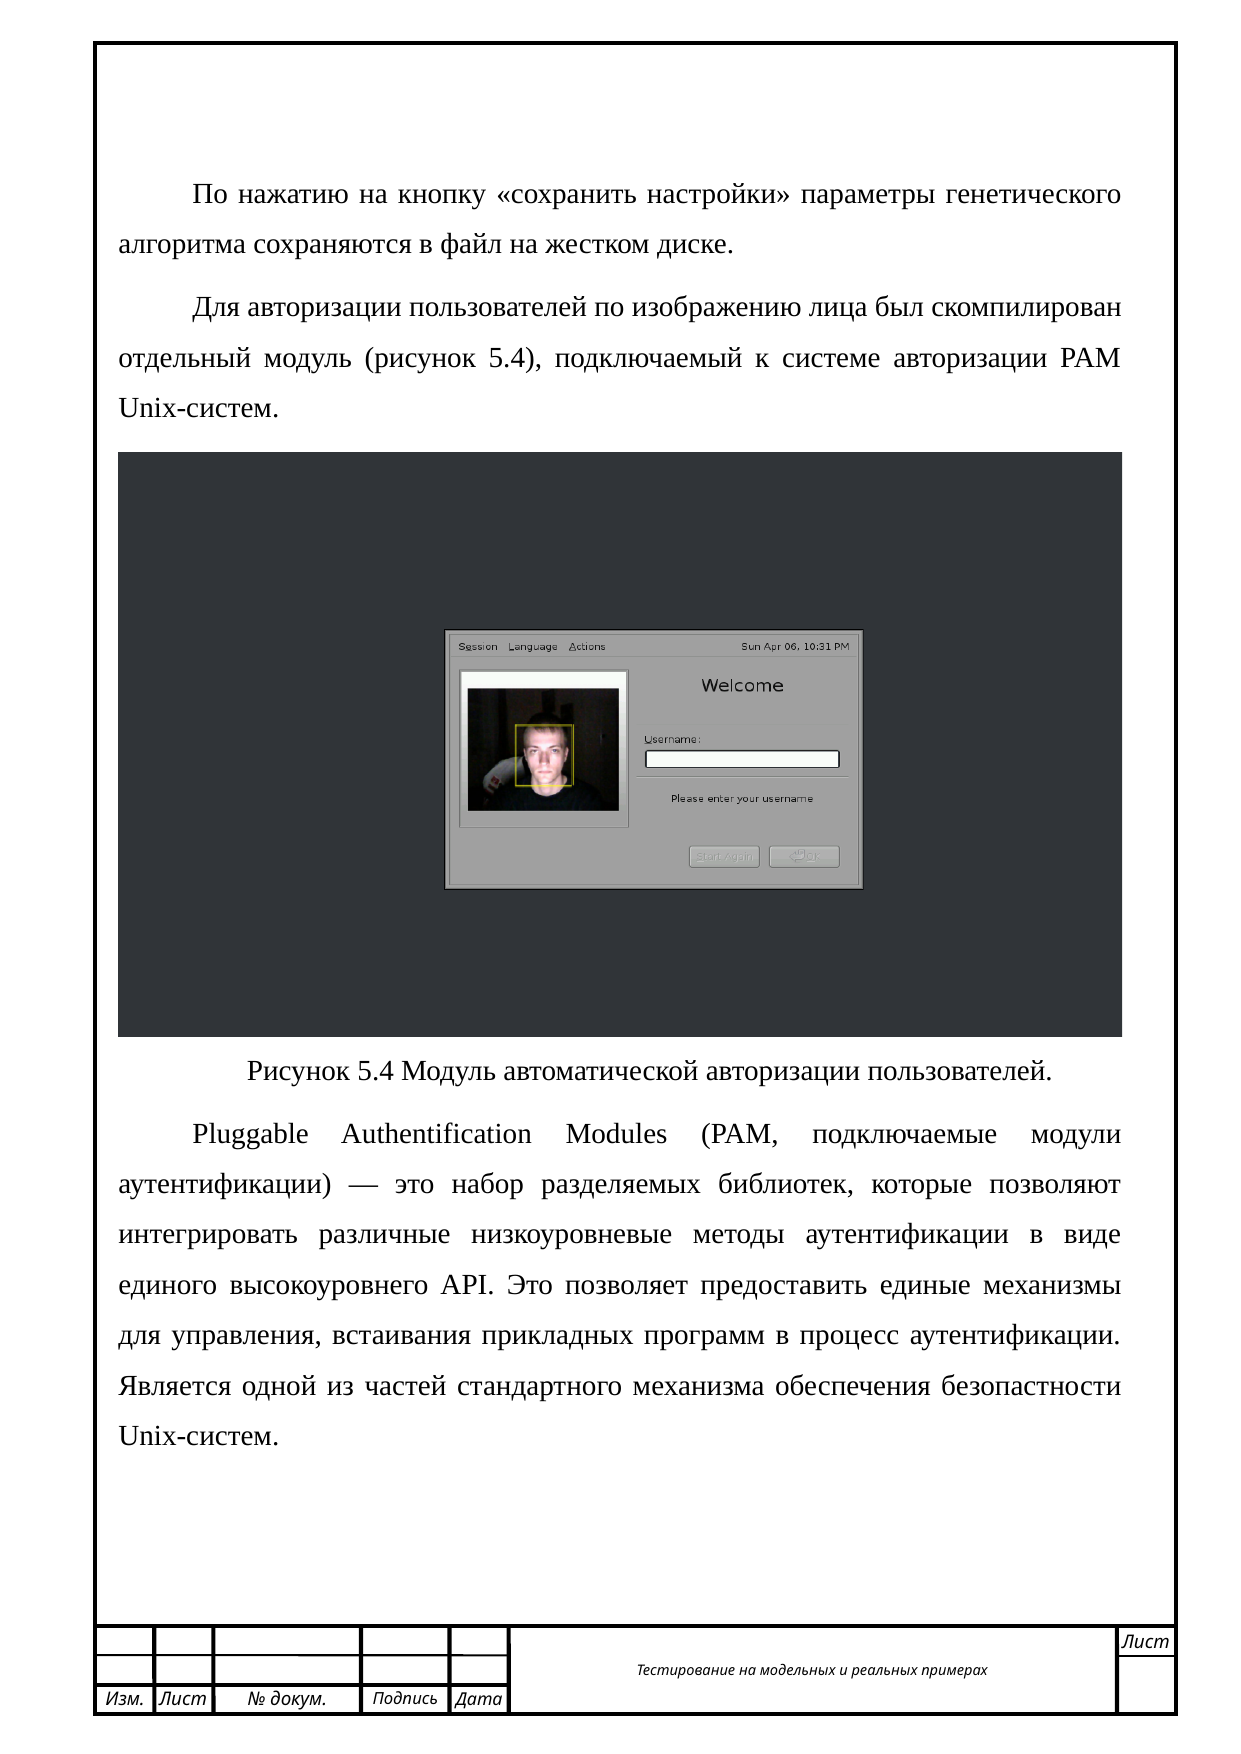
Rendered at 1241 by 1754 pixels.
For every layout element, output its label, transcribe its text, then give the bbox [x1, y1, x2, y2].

text Pluggable Authentification Modules (PAM, подключаемые модули аутентификации) — это набор разделяемых библиотек, которые позволяют интегрировать различные низкоуровневые методы аутентификации в виде единого высокоуровнего API. Это позволяет предоставить единые механизмы для управления, встаивания прикладных программ в процесс аутентификации. Является одной из частей стандартного механизма обеспечения безопастности Unix-систем. [118, 1116, 1122, 1451]
text Для авторизации пользователей по изображению лица был скомпилирован отдельный модуль (рисунок 5.4), подключаемый к системе авторизации PAM Unix-систем. [118, 289, 1122, 424]
text По нажатию на кнопку «сохранить настройки» параметры генетического алгоритма сохраняются в файл на жестком диске. [118, 176, 1122, 260]
picture [118, 452, 1123, 1037]
text Рисунок 5.4 Модуль автоматической авторизации пользователей. [118, 1037, 1122, 1087]
